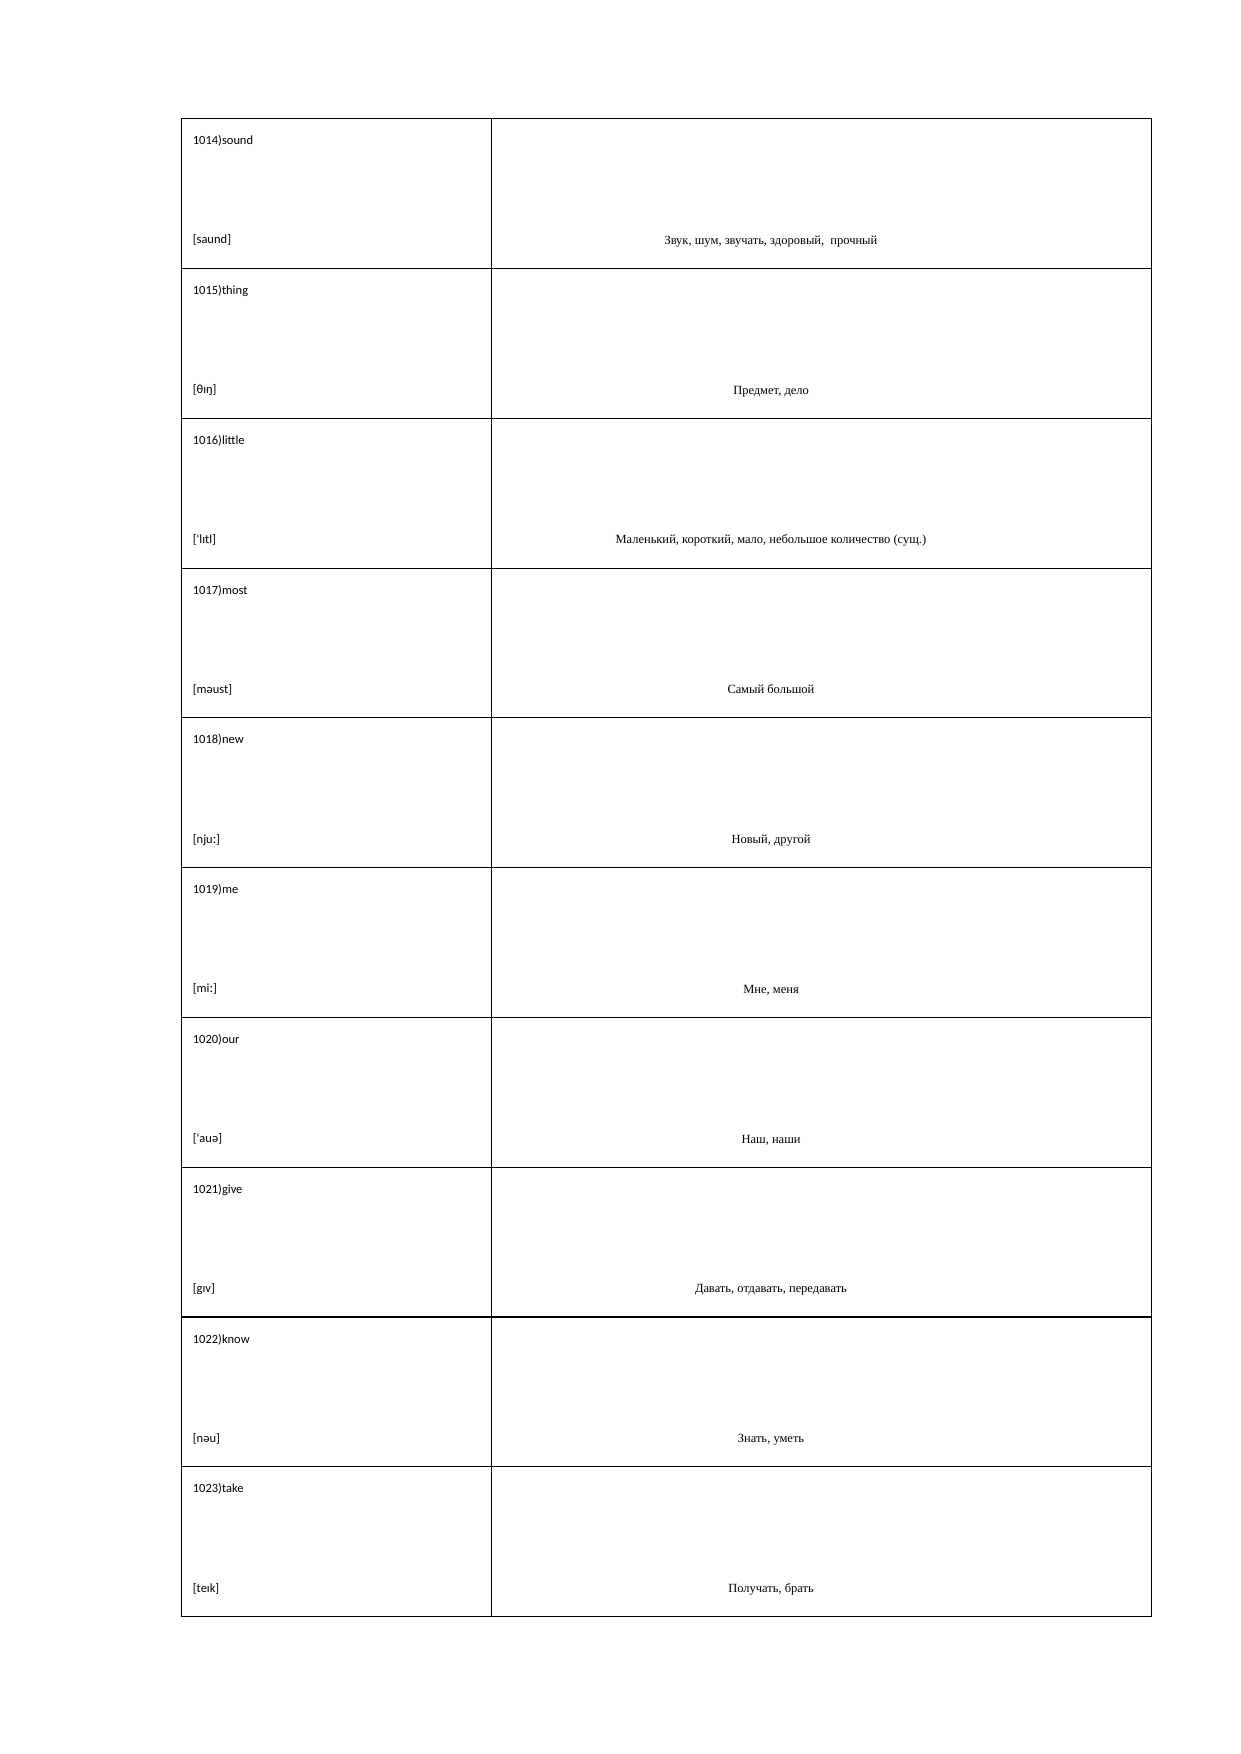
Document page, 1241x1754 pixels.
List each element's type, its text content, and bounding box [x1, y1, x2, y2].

table_cell Предмет, дело [492, 269, 1151, 418]
table_cell Знать, уметь [492, 1318, 1151, 1466]
table_cell 1021)give [gɪv] [182, 1168, 491, 1316]
table_cell Наш, наши [492, 1018, 1151, 1167]
table_cell 1023)take [teɪk] [182, 1467, 491, 1616]
table_cell 1017)most [məust] [182, 569, 491, 717]
table_cell Мне, меня [492, 868, 1151, 1017]
table_cell Самый большой [492, 569, 1151, 717]
table_cell Давать, отдавать, передавать [492, 1168, 1151, 1316]
table_cell 1015)thing [θɪŋ] [182, 269, 491, 418]
table_cell 1018)new [njuː] [182, 718, 491, 867]
table_cell 1014)sound [saund] [182, 119, 491, 268]
table_cell Звук, шум, звучать, здоровый, прочный [492, 119, 1151, 268]
table_cell Новый, другой [492, 718, 1151, 867]
table_cell 1019)me [miː] [182, 868, 491, 1017]
table_cell Маленький, короткий, мало, небольшое количество (сущ.) [492, 419, 1151, 567]
table_cell 1022)know [nəu] [182, 1318, 491, 1466]
table_cell 1020)our ['auə] [182, 1018, 491, 1167]
table_cell Получать, брать [492, 1467, 1151, 1616]
table_cell 1016)little ['lɪtl] [182, 419, 491, 567]
